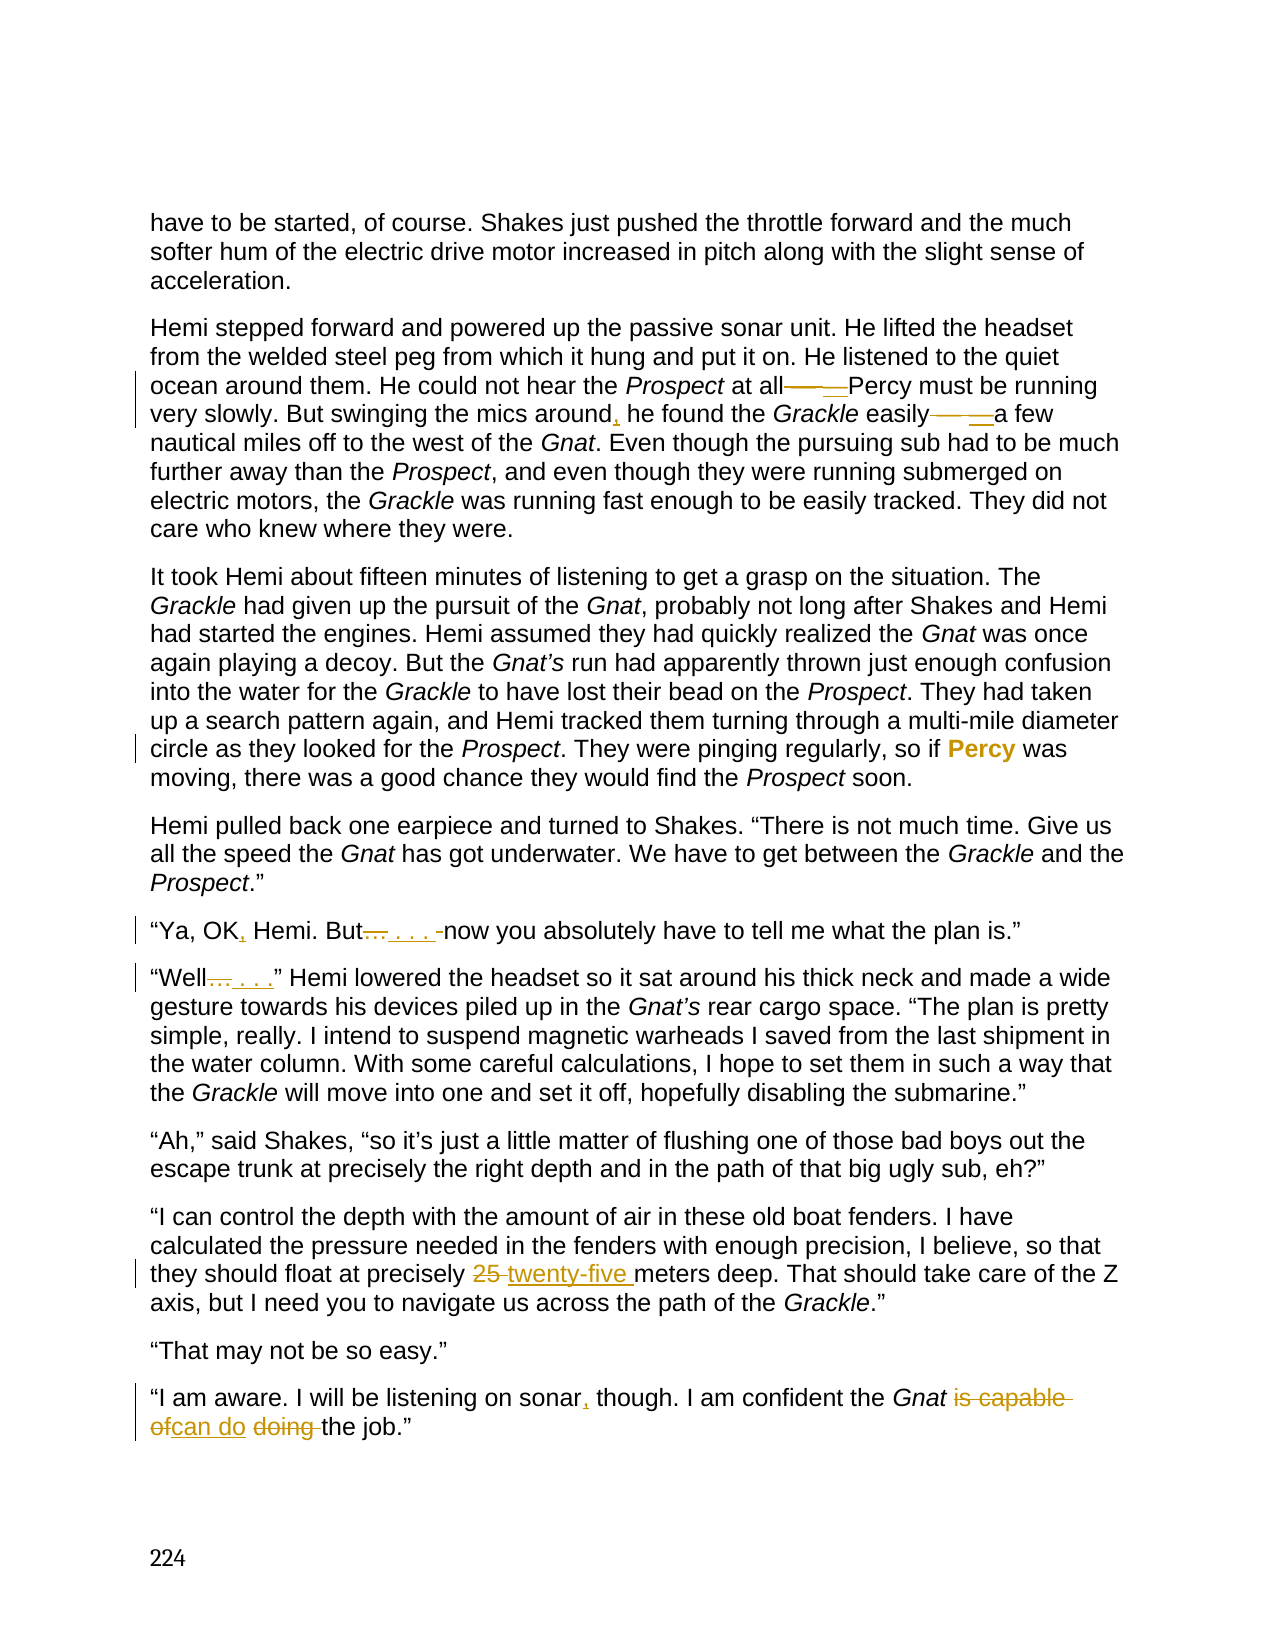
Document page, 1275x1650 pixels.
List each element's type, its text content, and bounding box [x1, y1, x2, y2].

text “I can control the depth with the amount of air in these old boat fenders. I have calculated the pressure needed in the fenders with enough precision, I believe, so that they should float at precisely twenty-five meters deep. That should take care of the Z axis, but I need you to navigate us across the path of the Grackle.” [150, 1202, 1125, 1317]
text “Ya, OK, Hemi. But . . . now you absolutely have to tell me what the plan is.” [150, 916, 1125, 944]
text Hemi pulled back one earpiece and turned to Shakes. “There is not much time. Give us all the speed the Gnat has got underwater. We have to get between the Grackle and the Prospect.” [150, 811, 1125, 897]
text It took Hemi about fifteen minutes of listening to get a grasp on the situation. The Grackle had given up the pursuit of the Gnat, probably not long after Shakes and Hemi had started the engines. Hemi assumed they had quickly realized the Gnat was once again playing a decoy. But the Gnat’s run had apparently thrown just enough confusion into the water for the Grackle to have lost their bead on the Prospect. They had taken up a search pattern again, and Hemi tracked them turning through a multi-mile diameter circle as they looked for the Prospect. They were pinging regularly, so if Percy was moving, there was a good chance they would find the Prospect soon. [150, 562, 1125, 792]
text “Ah,” said Shakes, “so it’s just a little matter of flushing one of those bad boys out the escape trunk at precisely the right depth and in the path of that big ugly sub, eh?” [150, 1126, 1125, 1183]
text “Well . . .” Hemi lowered the headset so it sat around his thick neck and made a wide gesture towards his devices piled up in the Gnat’s rear cargo space. “The plan is pretty simple, really. I intend to suspend magnetic warheads I saved from the last shipment in the water column. With some careful calculations, I hope to set them in such a way that the Grackle will move into one and set it off, hopefully disabling the submarine.” [150, 963, 1125, 1107]
text “I am aware. I will be listening on sonar, though. I am confident the Gnat can do the job.” [150, 1383, 1125, 1441]
text “That may not be so easy.” [150, 1336, 1125, 1364]
text have to be started, of course. Shakes just pushed the throttle forward and the much softer hum of the electric drive motor increased in pitch along with the slight sense of acceleration. [150, 208, 1125, 294]
text Hemi stepped forward and powered up the passive sonar unit. He lifted the headset from the welded steel peg from which it hung and put it on. He listened to the quiet ocean around them. He could not hear the Prospect at all—Percy must be running very slowly. But swinging the mics around, he found the Grackle easily—a few nautical miles off to the west of the Gnat. Even though the pursuing sub had to be much further away than the Prospect, and even though they were running submerged on electric motors, the Grackle was running fast enough to be easily tracked. They did not care who knew where they were. [150, 313, 1125, 543]
